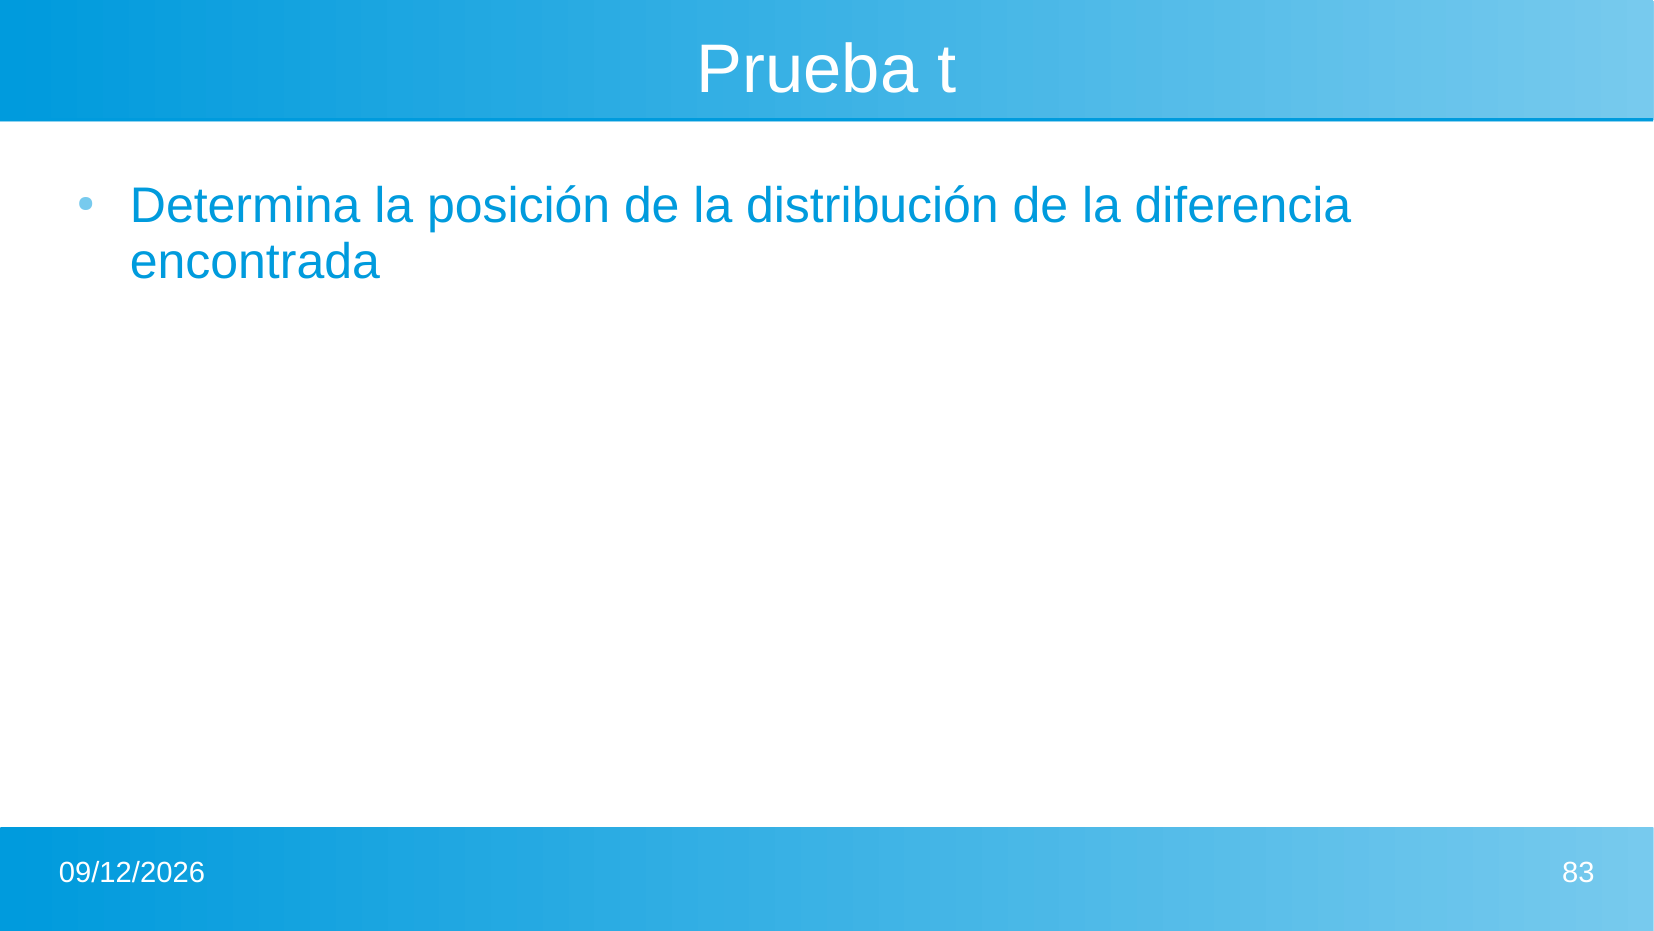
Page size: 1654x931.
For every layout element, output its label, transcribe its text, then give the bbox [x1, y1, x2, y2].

list Determina la posición de la distribución de la diferencia encontrada [59, 177, 1595, 768]
title Prueba t [59, 29, 1595, 108]
